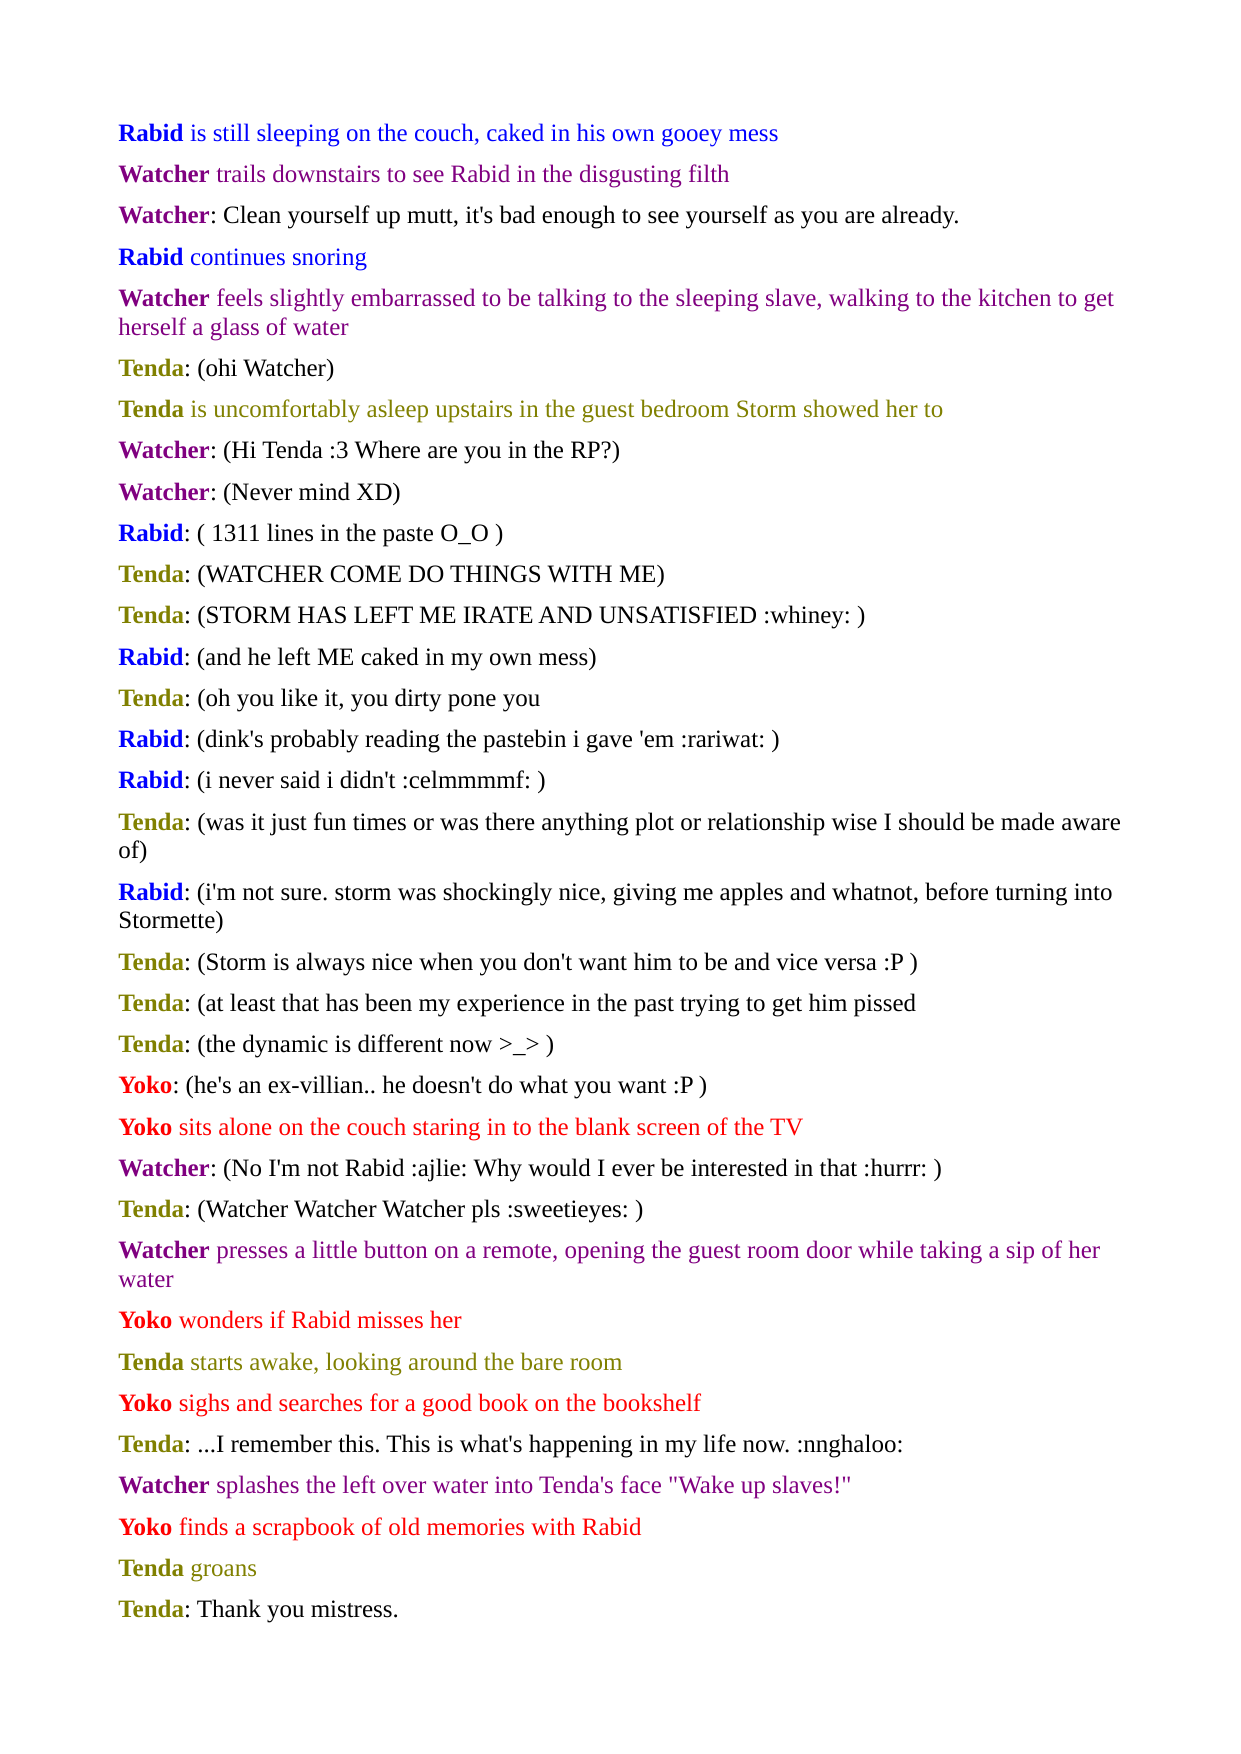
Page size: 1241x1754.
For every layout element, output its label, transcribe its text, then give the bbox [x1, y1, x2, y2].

text Tenda: (Storm is always nice when you don't want him to be and vice versa :P ) [118, 947, 1122, 976]
text Rabid is still sleeping on the couch, caked in his own gooey mess [118, 118, 1122, 147]
text Watcher trails downstairs to see Rabid in the disgusting filth [118, 159, 1122, 188]
text Watcher presses a little button on a remote, opening the guest room door while taking a sip of her water [118, 1236, 1122, 1293]
text Tenda groans [118, 1553, 1122, 1582]
text Rabid: (and he left ME caked in my own mess) [118, 642, 1122, 671]
text Tenda: (oh you like it, you dirty pone you [118, 683, 1122, 712]
text Watcher splashes the left over water into Tenda's face "Wake up slaves!" [118, 1471, 1122, 1499]
text Tenda starts awake, looking around the bare room [118, 1347, 1122, 1376]
text Yoko: (he's an ex-villian.. he doesn't do what you want :P ) [118, 1071, 1122, 1099]
text Tenda: (ohi Watcher) [118, 353, 1122, 382]
text Tenda: (was it just fun times or was there anything plot or relationship wise I should be made aware of) [118, 807, 1122, 864]
text Tenda: (at least that has been my experience in the past trying to get him pissed [118, 988, 1122, 1017]
text Tenda: Thank you mistress. [118, 1594, 1122, 1623]
text Tenda is uncomfortably asleep upstairs in the guest bedroom Storm showed her to [118, 394, 1122, 423]
text Rabid: (i'm not sure. storm was shockingly nice, giving me apples and whatnot, before turning into Stormette) [118, 877, 1122, 934]
text Tenda: (the dynamic is different now >​_>​ ) [118, 1029, 1122, 1058]
text Tenda: (STORM HAS LEFT ME IRATE AND UNSATISFIED :whiney: ) [118, 601, 1122, 629]
text Yoko sighs and searches for a good book on the bookshelf [118, 1388, 1122, 1417]
text Tenda: (Watcher Watcher Watcher pls :sweetieyes: ) [118, 1194, 1122, 1223]
text Yoko sits alone on the couch staring in to the blank screen of the TV [118, 1112, 1122, 1141]
text Rabid: (dink's probably reading the pastebin i gave 'em :rariwat: ) [118, 724, 1122, 753]
text Rabid continues snoring [118, 242, 1122, 271]
text Rabid: (i never said i didn't :celmmmmf: ) [118, 766, 1122, 794]
text Yoko wonders if Rabid misses her [118, 1306, 1122, 1334]
text Tenda: (WATCHER COME DO THINGS WITH ME) [118, 559, 1122, 588]
text Watcher: (No I'm not Rabid :ajlie: Why would I ever be interested in that :hurrr: ) [118, 1153, 1122, 1182]
text Tenda: ...I remember this. This is what's happening in my life now. :nnghaloo: [118, 1429, 1122, 1458]
text Watcher: (Hi Tenda :3 Where are you in the RP?) [118, 436, 1122, 464]
text Watcher: Clean yourself up mutt, it's bad enough to see yourself as you are already. [118, 201, 1122, 229]
text Rabid: ( 1311 lines in the paste O_O ) [118, 518, 1122, 547]
text Watcher: (Never mind XD) [118, 477, 1122, 506]
text Watcher feels slightly embarrassed to be talking to the sleeping slave, walking to the kitchen to get herself a glass of water [118, 283, 1122, 341]
text Yoko finds a scrapbook of old memories with Rabid [118, 1512, 1122, 1541]
